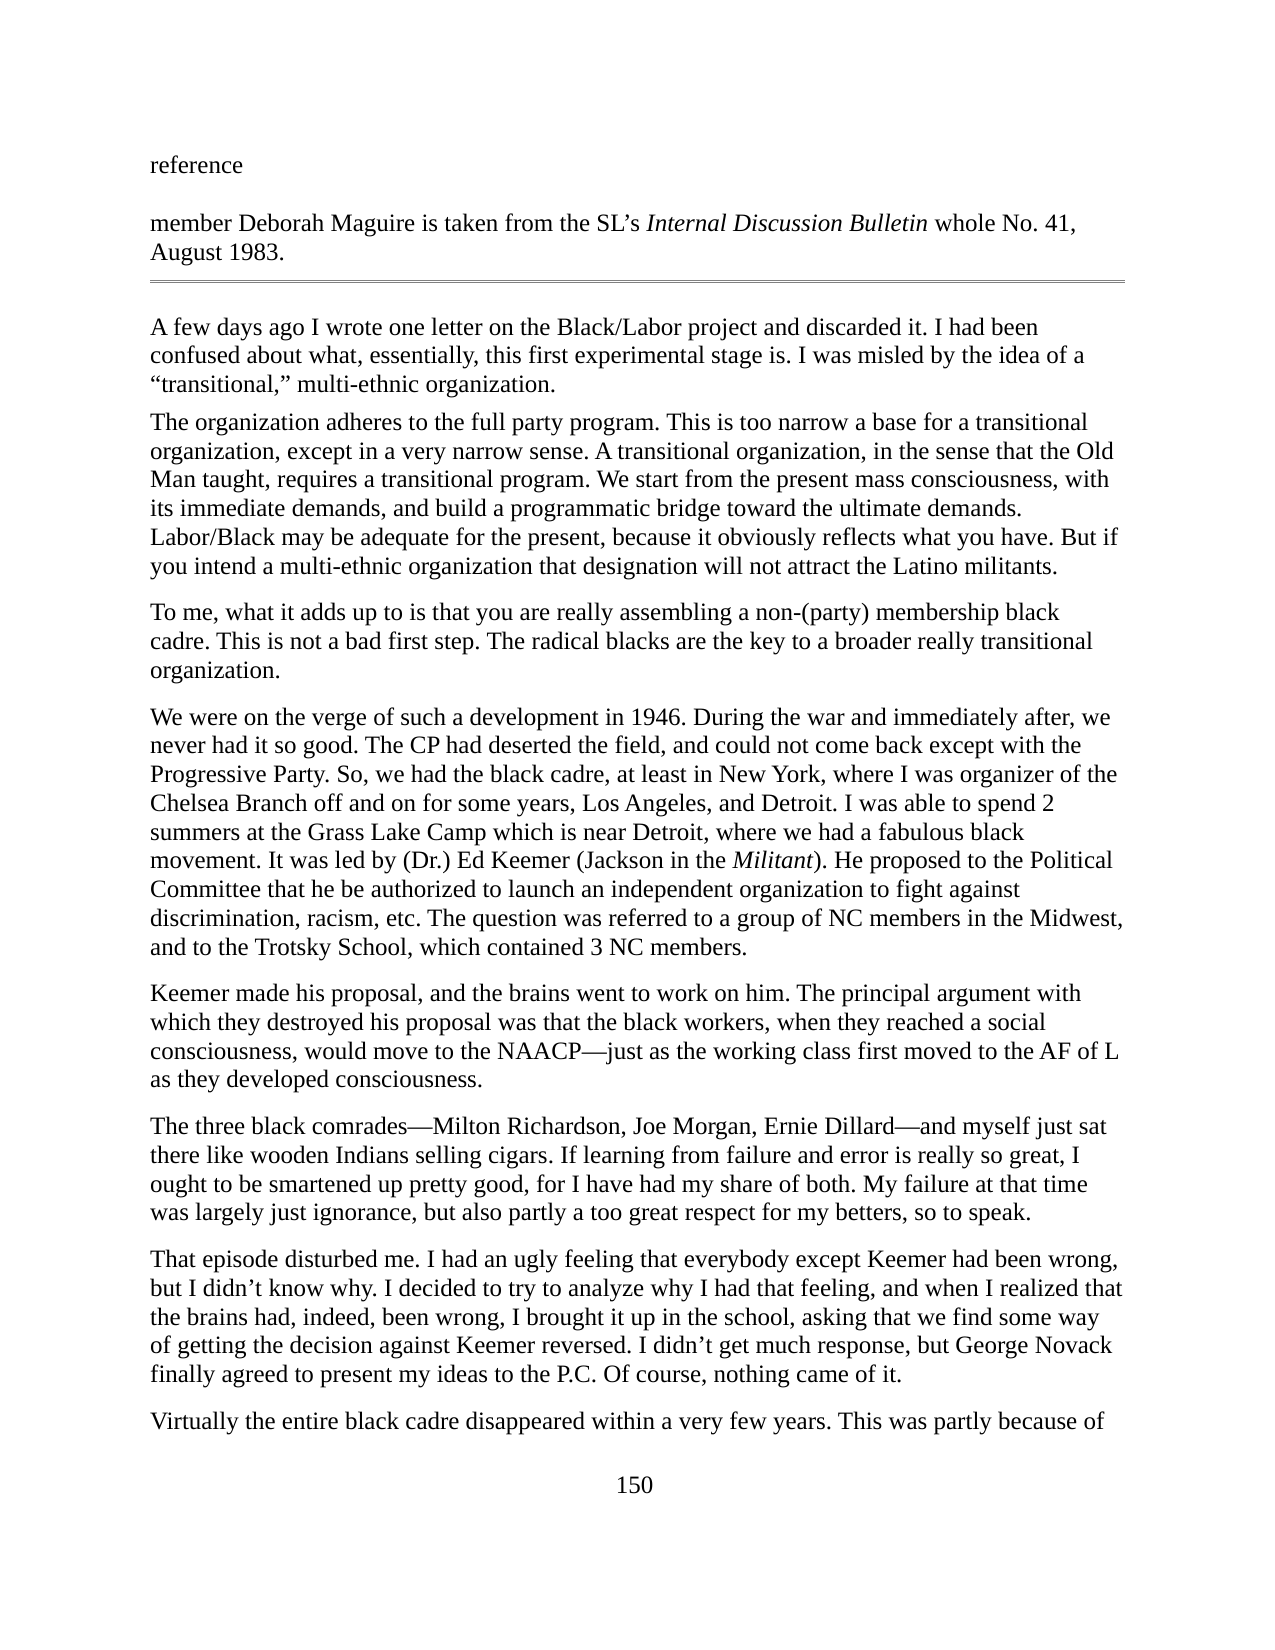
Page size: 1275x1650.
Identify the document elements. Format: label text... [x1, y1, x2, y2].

text member Deborah Maguire is taken from the SL’s Internal Discussion Bulletin whole No. 41, August 1983. [150, 208, 1125, 266]
text A few days ago I wrote one letter on the Black/Labor project and discarded it. I had been confused about what, essentially, this first experimental stage is. I was misled by the idea of a “transitional,” multi-ethnic organization. [150, 312, 1125, 398]
text We were on the verge of such a development in 1946. During the war and immediately after, we never had it so good. The CP had deserted the field, and could not come back except with the Progressive Party. So, we had the black cadre, at least in New York, where I was organizer of the Chelsea Branch off and on for some years, Los Angeles, and Detroit. I was able to spend 2 summers at the Grass Lake Camp which is near Detroit, where we had a fabulous black movement. It was led by (Dr.) Ed Keemer (Jackson in the Militant). He proposed to the Political Committee that he be authorized to launch an independent organization to fight against discrimination, racism, etc. The question was referred to a group of NC members in the Midwest, and to the Trotsky School, which contained 3 NC members. [150, 702, 1125, 960]
text To me, what it adds up to is that you are really assembling a non-(party) membership black cadre. This is not a bad first step. The radical blacks are the key to a broader really transitional organization. [150, 597, 1125, 684]
text Keemer made his proposal, and the brains went to work on him. The principal argument with which they destroyed his proposal was that the black workers, when they reached a social consciousness, would move to the NAACP—just as the working class first moved to the AF of L as they developed consciousness. [150, 978, 1125, 1093]
text The organization adheres to the full party program. This is too narrow a base for a transitional organization, except in a very narrow sense. A transitional organization, in the sense that the Old Man taught, requires a transitional program. We start from the present mass consciousness, with its immediate demands, and build a programmatic bridge toward the ultimate demands. Labor/Black may be adequate for the present, because it obviously reflects what you have. But if you intend a multi-ethnic organization that designation will not attract the Latino militants. [150, 407, 1125, 579]
text The three black comrades—Milton Richardson, Joe Morgan, Ernie Dillard—and myself just sat there like wooden Indians selling cigars. If learning from failure and error is really so great, I ought to be smartened up pretty good, for I have had my share of both. My failure at that time was largely just ignorance, but also partly a too great respect for my betters, so to speak. [150, 1111, 1125, 1226]
text That episode disturbed me. I had an ugly feeling that everybody except Keemer had been wrong, but I didn’t know why. I decided to try to analyze why I had that feeling, and when I realized that the brains had, indeed, been wrong, I brought it up in the school, asking that we find some way of getting the decision against Keemer reversed. I didn’t get much response, but George Novack finally agreed to present my ideas to the P.C. Of course, nothing came of it. [150, 1244, 1125, 1388]
text Virtually the entire black cadre disappeared within a very few years. This was partly because of [150, 1406, 1125, 1434]
